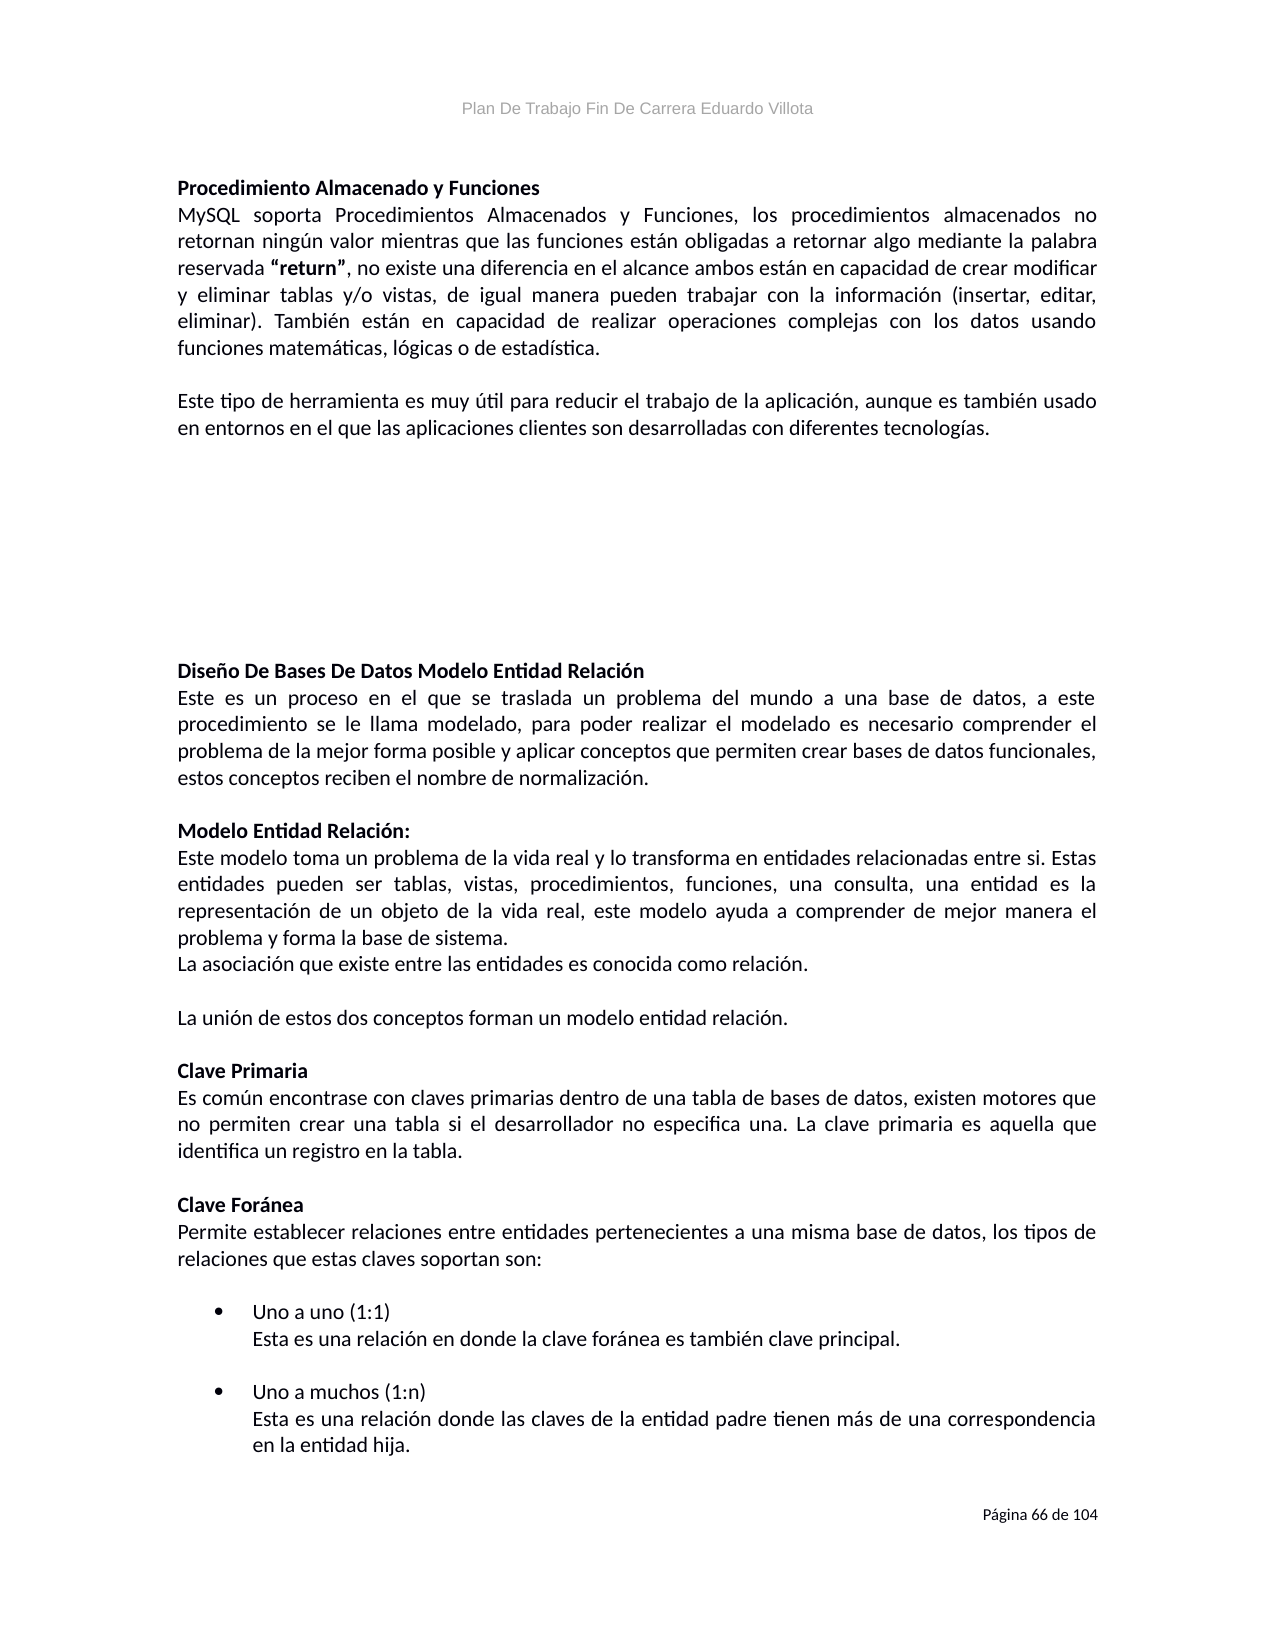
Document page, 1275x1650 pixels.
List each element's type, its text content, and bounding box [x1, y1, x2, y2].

text Este tipo de herramienta es muy útil para reducir el trabajo de la aplicación, aunque es también usado en entornos en el que las aplicaciones clientes son desarrolladas con diferentes tecnologías. [177, 388, 1098, 441]
text MySQL soporta Procedimientos Almacenados y Funciones, los procedimientos almacenados no retornan ningún valor mientras que las funciones están obligadas a retornar algo mediante la palabra reservada “return”, no existe una diferencia en el alcance ambos están en capacidad de crear modificar y eliminar tablas y/o vistas, de igual manera pueden trabajar con la información (insertar, editar, eliminar). También están en capacidad de realizar operaciones complejas con los datos usando funciones matemáticas, lógicas o de estadística. [177, 201, 1098, 361]
text Este es un proceso en el que se traslada un problema del mundo a una base de datos, a este procedimiento se le llama modelado, para poder realizar el modelado es necesario comprender el problema de la mejor forma posible y aplicar conceptos que permiten crear bases de datos funcionales, estos conceptos reciben el nombre de normalización. [177, 684, 1098, 790]
text Diseño De Bases De Datos Modelo Entidad Relación [177, 657, 1098, 684]
text La asociación que existe entre las entidades es conocida como relación. [177, 950, 1098, 977]
text Procedimiento Almacenado y Funciones [177, 174, 1098, 201]
text Permite establecer relaciones entre entidades pertenecientes a una misma base de datos, los tipos de relaciones que estas claves soportan son: [177, 1218, 1098, 1272]
text Clave Foránea [177, 1192, 1098, 1218]
list Esta es una relación en donde la clave foránea es también clave principal. [252, 1325, 1098, 1352]
text Clave Primaria [177, 1057, 1098, 1084]
text Este modelo toma un problema de la vida real y lo transforma en entidades relacionadas entre si. Estas entidades pueden ser tablas, vistas, procedimientos, funciones, una consulta, una entidad es la representación de un objeto de la vida real, este modelo ayuda a comprender de mejor manera el problema y forma la base de sistema. [177, 844, 1098, 950]
text Es común encontrase con claves primarias dentro de una tabla de bases de datos, existen motores que no permiten crear una tabla si el desarrollador no especifica una. La clave primaria es aquella que identifica un registro en la tabla. [177, 1084, 1098, 1164]
list Uno a muchos (1:n) [215, 1378, 1098, 1405]
text Modelo Entidad Relación: [177, 817, 1098, 844]
text La unión de estos dos conceptos forman un modelo entidad relación. [177, 1004, 1098, 1030]
list Uno a uno (1:1) [215, 1298, 1098, 1325]
list Esta es una relación donde las claves de la entidad padre tienen más de una correspondencia en la entidad hija. [252, 1405, 1098, 1458]
